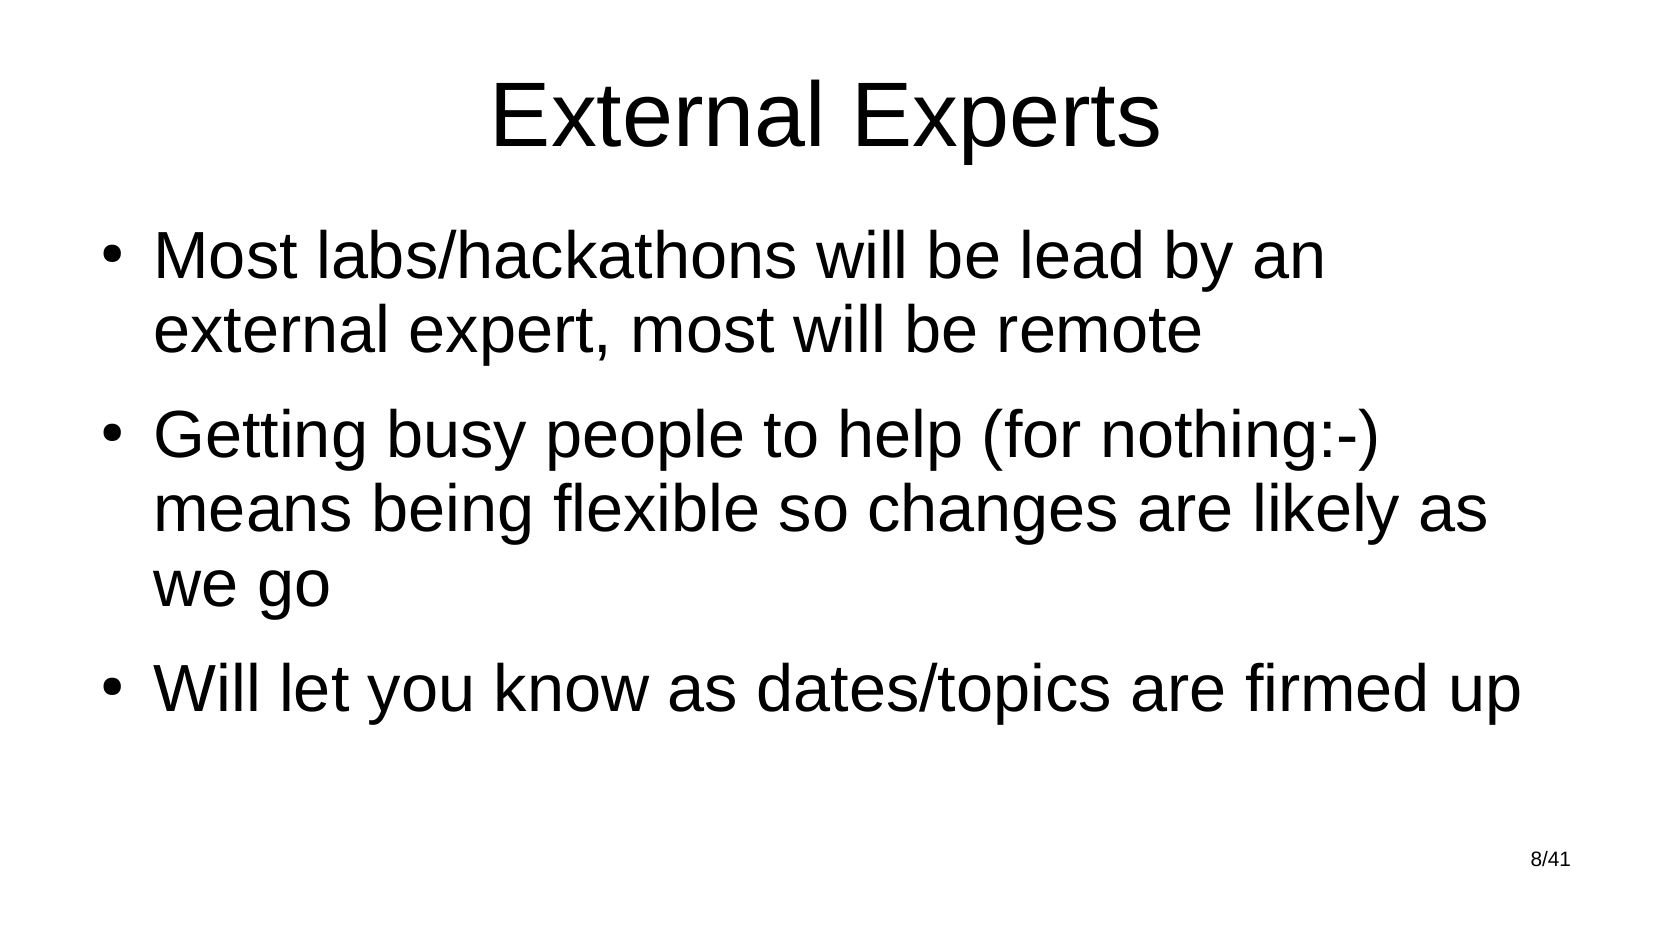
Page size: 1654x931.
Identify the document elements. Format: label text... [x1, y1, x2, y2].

title External Experts [82, 37, 1571, 193]
list Most labs/hackathons will be lead by an external expert, most will be remote Getting busy people to help (for nothing:-) means being flexible so changes are likely as we go Will let you know as dates/topics are firmed up [82, 217, 1571, 758]
